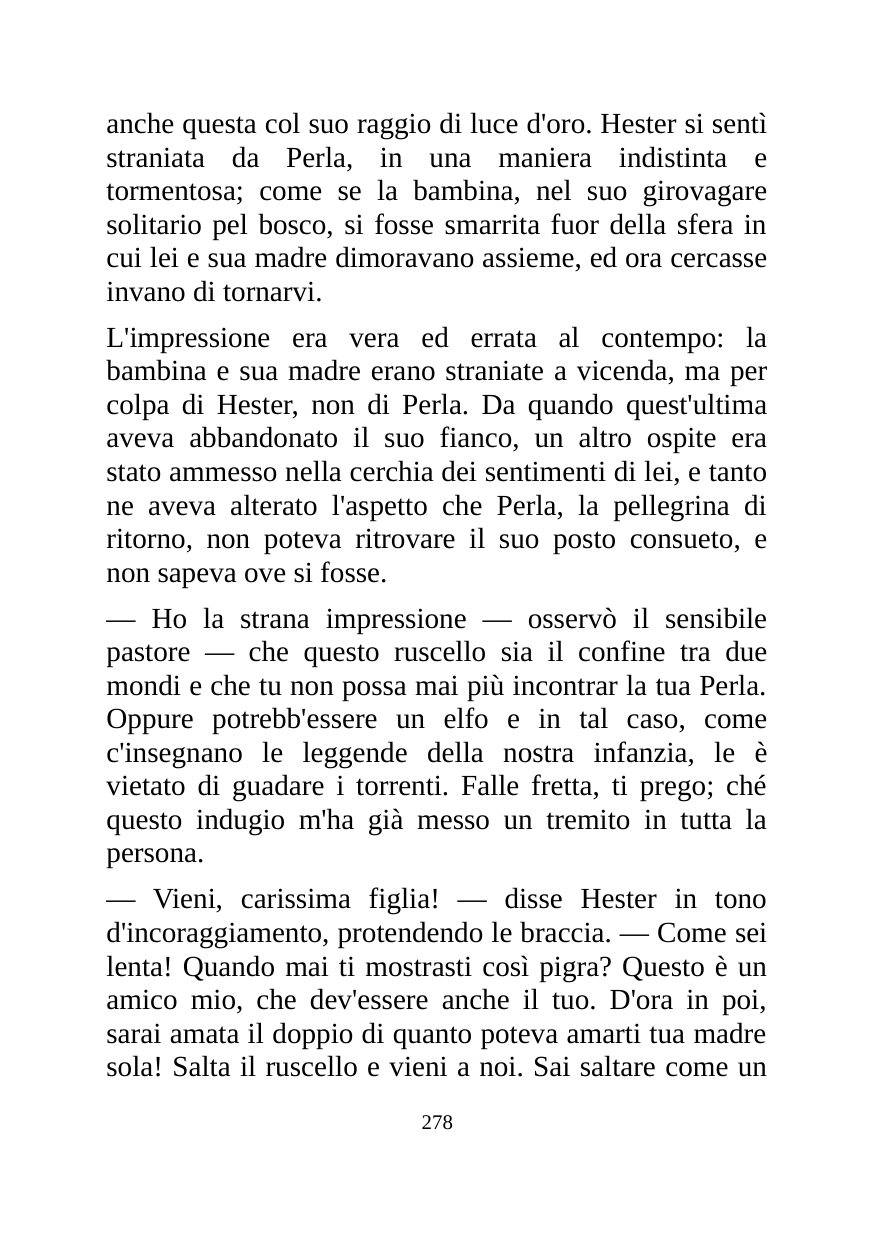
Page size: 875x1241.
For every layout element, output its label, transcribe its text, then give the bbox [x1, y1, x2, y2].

text L'impressione era vera ed errata al contempo: la bambina e sua madre erano straniate a vicenda, ma per colpa di Hester, non di Perla. Da quando quest'ultima aveva abbandonato il suo fianco, un altro ospite era stato ammesso nella cerchia dei sentimenti di lei, e tanto ne aveva alterato l'aspetto che Perla, la pellegrina di ritorno, non poteva ritrovare il suo posto consueto, e non sapeva ove si fosse. [106, 320, 768, 588]
text — Vieni, carissima figlia! — disse Hester in tono d'incoraggiamento, protendendo le braccia. — Come sei lenta! Quando mai ti mostrasti così pigra? Questo è un amico mio, che dev'essere anche il tuo. D'ora in poi, sarai amata il doppio di quanto poteva amarti tua madre sola! Salta il ruscello e vieni a noi. Sai saltare come un [106, 882, 768, 1083]
text — Ho la strana impressione — osservò il sensibile pastore — che questo ruscello sia il confine tra due mondi e che tu non possa mai più incontrar la tua Perla. Oppure potrebb'essere un elfo e in tal caso, come c'insegnano le leggende della nostra infanzia, le è vietato di guadare i torrenti. Falle fretta, ti prego; ché questo indugio m'ha già messo un tremito in tutta la persona. [106, 601, 768, 869]
text anche questa col suo raggio di luce d'oro. Hester si sentì straniata da Perla, in una maniera indistinta e tormentosa; come se la bambina, nel suo girovagare solitario pel bosco, si fosse smarrita fuor della sfera in cui lei e sua madre dimoravano assieme, ed ora cercasse invano di tornarvi. [106, 106, 768, 307]
